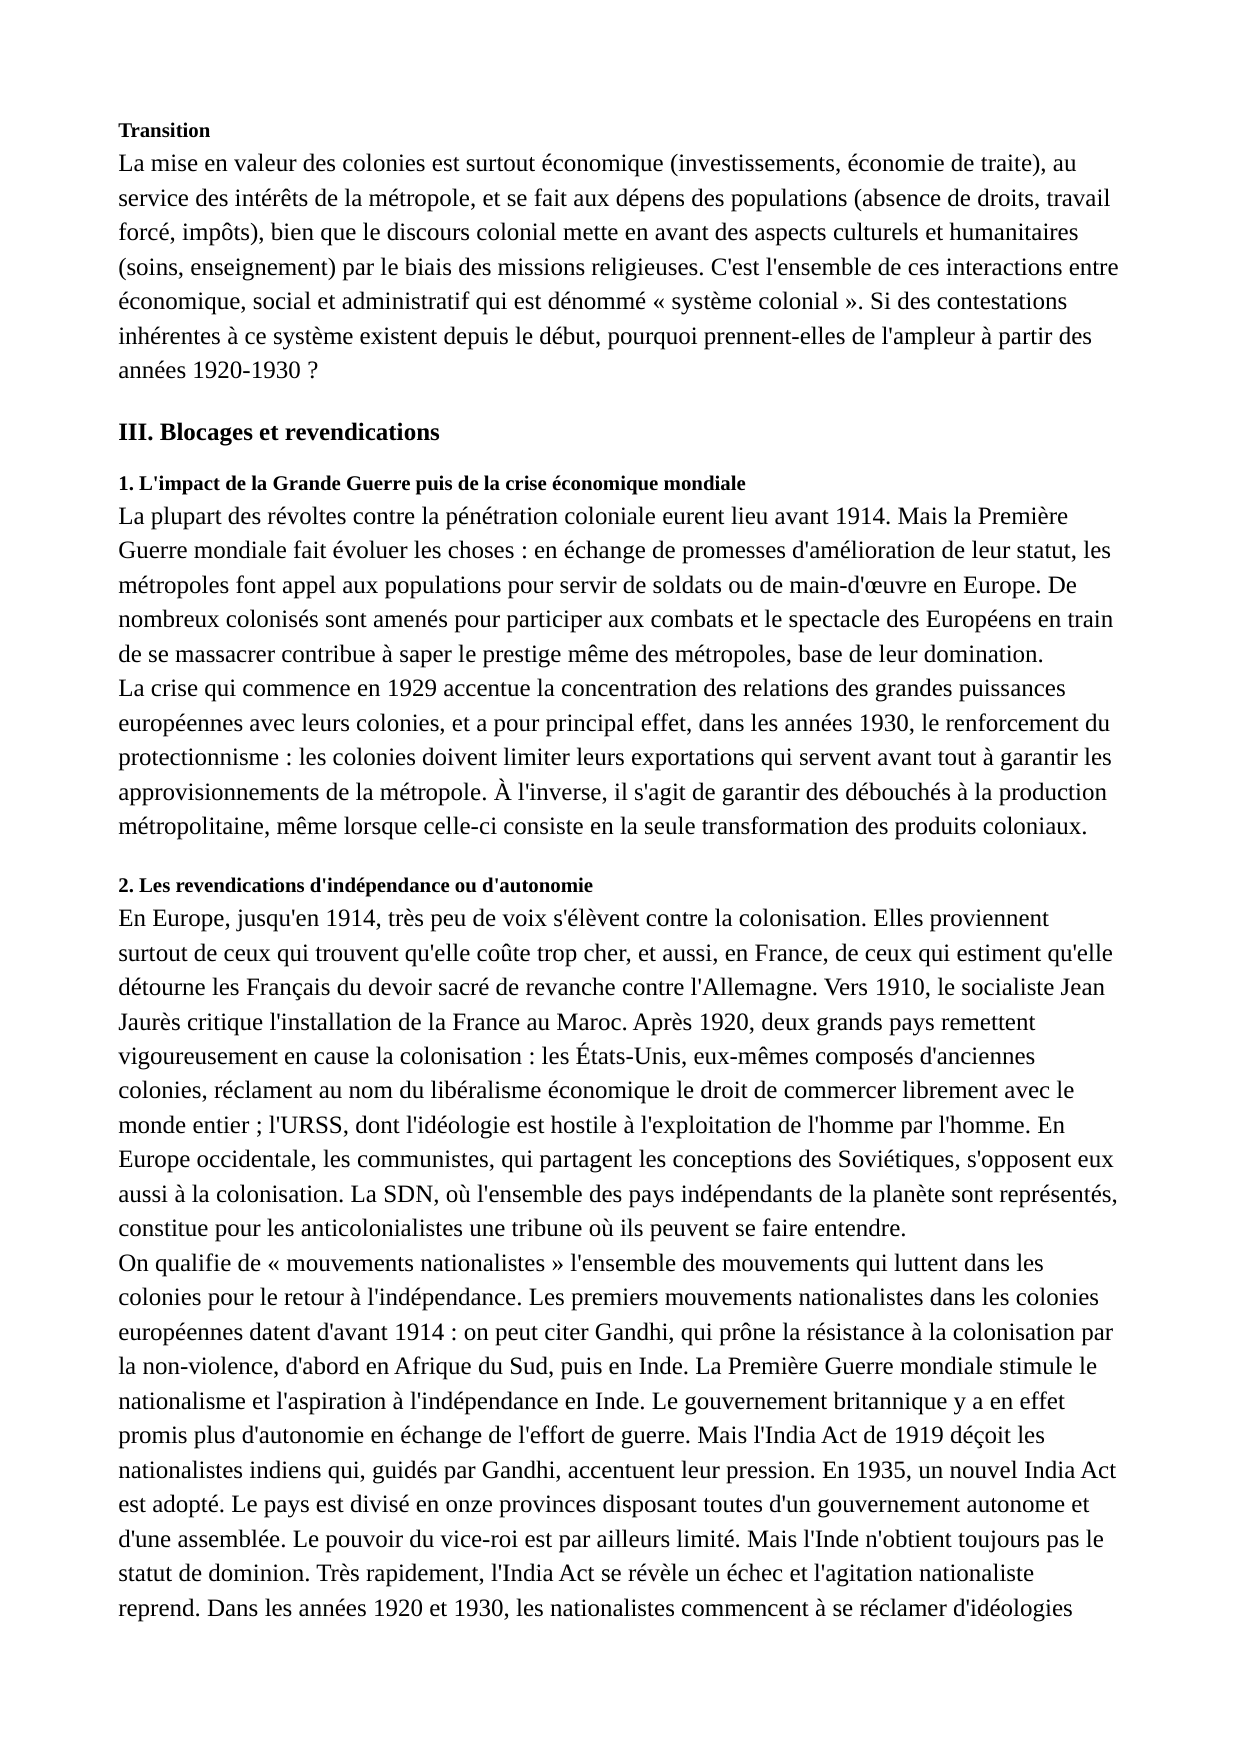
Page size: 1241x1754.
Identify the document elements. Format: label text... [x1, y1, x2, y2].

text La plupart des révoltes contre la pénétration coloniale eurent lieu avant 1914. Mais la Première Guerre mondiale fait évoluer les choses : en échange de promesses d'amélioration de leur statut, les métropoles font appel aux populations pour servir de soldats ou de main-d'œuvre en Europe. De nombreux colonisés sont amenés pour participer aux combats et le spectacle des Européens en train de se massacrer contribue à saper le prestige même des métropoles, base de leur domination. La crise qui commence en 1929 accentue la concentration des relations des grandes puissances européennes avec leurs colonies, et a pour principal effet, dans les années 1930, le renforcement du protectionnisme : les colonies doivent limiter leurs exportations qui servent avant tout à garantir les approvisionnements de la métropole. À l'inverse, il s'agit de garantir des débouchés à la production métropolitaine, même lorsque celle-ci consiste en la seule transformation des produits coloniaux. [118, 501, 1122, 840]
text En Europe, jusqu'en 1914, très peu de voix s'élèvent contre la colonisation. Elles proviennent surtout de ceux qui trouvent qu'elle coûte trop cher, et aussi, en France, de ceux qui estiment qu'elle détourne les Français du devoir sacré de revanche contre l'Allemagne. Vers 1910, le socialiste Jean Jaurès critique l'installation de la France au Maroc. Après 1920, deux grands pays remettent vigoureusement en cause la colonisation : les États-Unis, eux-mêmes composés d'anciennes colonies, réclament au nom du libéralisme économique le droit de commercer librement avec le monde entier ; l'URSS, dont l'idéologie est hostile à l'exploitation de l'homme par l'homme. En Europe occidentale, les communistes, qui partagent les conceptions des Soviétiques, s'opposent eux aussi à la colonisation. La SDN, où l'ensemble des pays indépendants de la planète sont représentés, constitue pour les anticolonialistes une tribune où ils peuvent se faire entendre. On qualifie de « mouvements nationalistes » l'ensemble des mouvements qui luttent dans les colonies pour le retour à l'indépendance. Les premiers mouvements nationalistes dans les colonies européennes datent d'avant 1914 : on peut citer Gandhi, qui prône la résistance à la colonisation par la non-violence, d'abord en Afrique du Sud, puis en Inde. La Première Guerre mondiale stimule le nationalisme et l'aspiration à l'indépendance en Inde. Le gouvernement britannique y a en effet promis plus d'autonomie en échange de l'effort de guerre. Mais l'India Act de 1919 déçoit les nationalistes indiens qui, guidés par Gandhi, accentuent leur pression. En 1935, un nouvel India Act est adopté. Le pays est divisé en onze provinces disposant toutes d'un gouvernement autonome et d'une assemblée. Le pouvoir du vice-roi est par ailleurs limité. Mais l'Inde n'obtient toujours pas le statut de dominion. Très rapidement, l'India Act se révèle un échec et l'agitation nationaliste reprend. Dans les années 1920 et 1930, les nationalistes commencent à se réclamer d'idéologies [118, 903, 1122, 1621]
subtitle Transition [118, 118, 1122, 142]
subtitle 1. L'impact de la Grande Guerre puis de la crise économique mondiale [118, 471, 1122, 495]
subtitle III. Blocages et revendications [118, 417, 1122, 446]
text La mise en valeur des colonies est surtout économique (investissements, économie de traite), au service des intérêts de la métropole, et se fait aux dépens des populations (absence de droits, travail forcé, impôts), bien que le discours colonial mette en avant des aspects culturels et humanitaires (soins, enseignement) par le biais des missions religieuses. C'est l'ensemble de ces interactions entre économique, social et administratif qui est dénommé « système colonial ». Si des contestations inhérentes à ce système existent depuis le début, pourquoi prennent-elles de l'ampleur à partir des années 1920-1930 ? [118, 148, 1122, 384]
subtitle 2. Les revendications d'indépendance ou d'autonomie [118, 873, 1122, 897]
